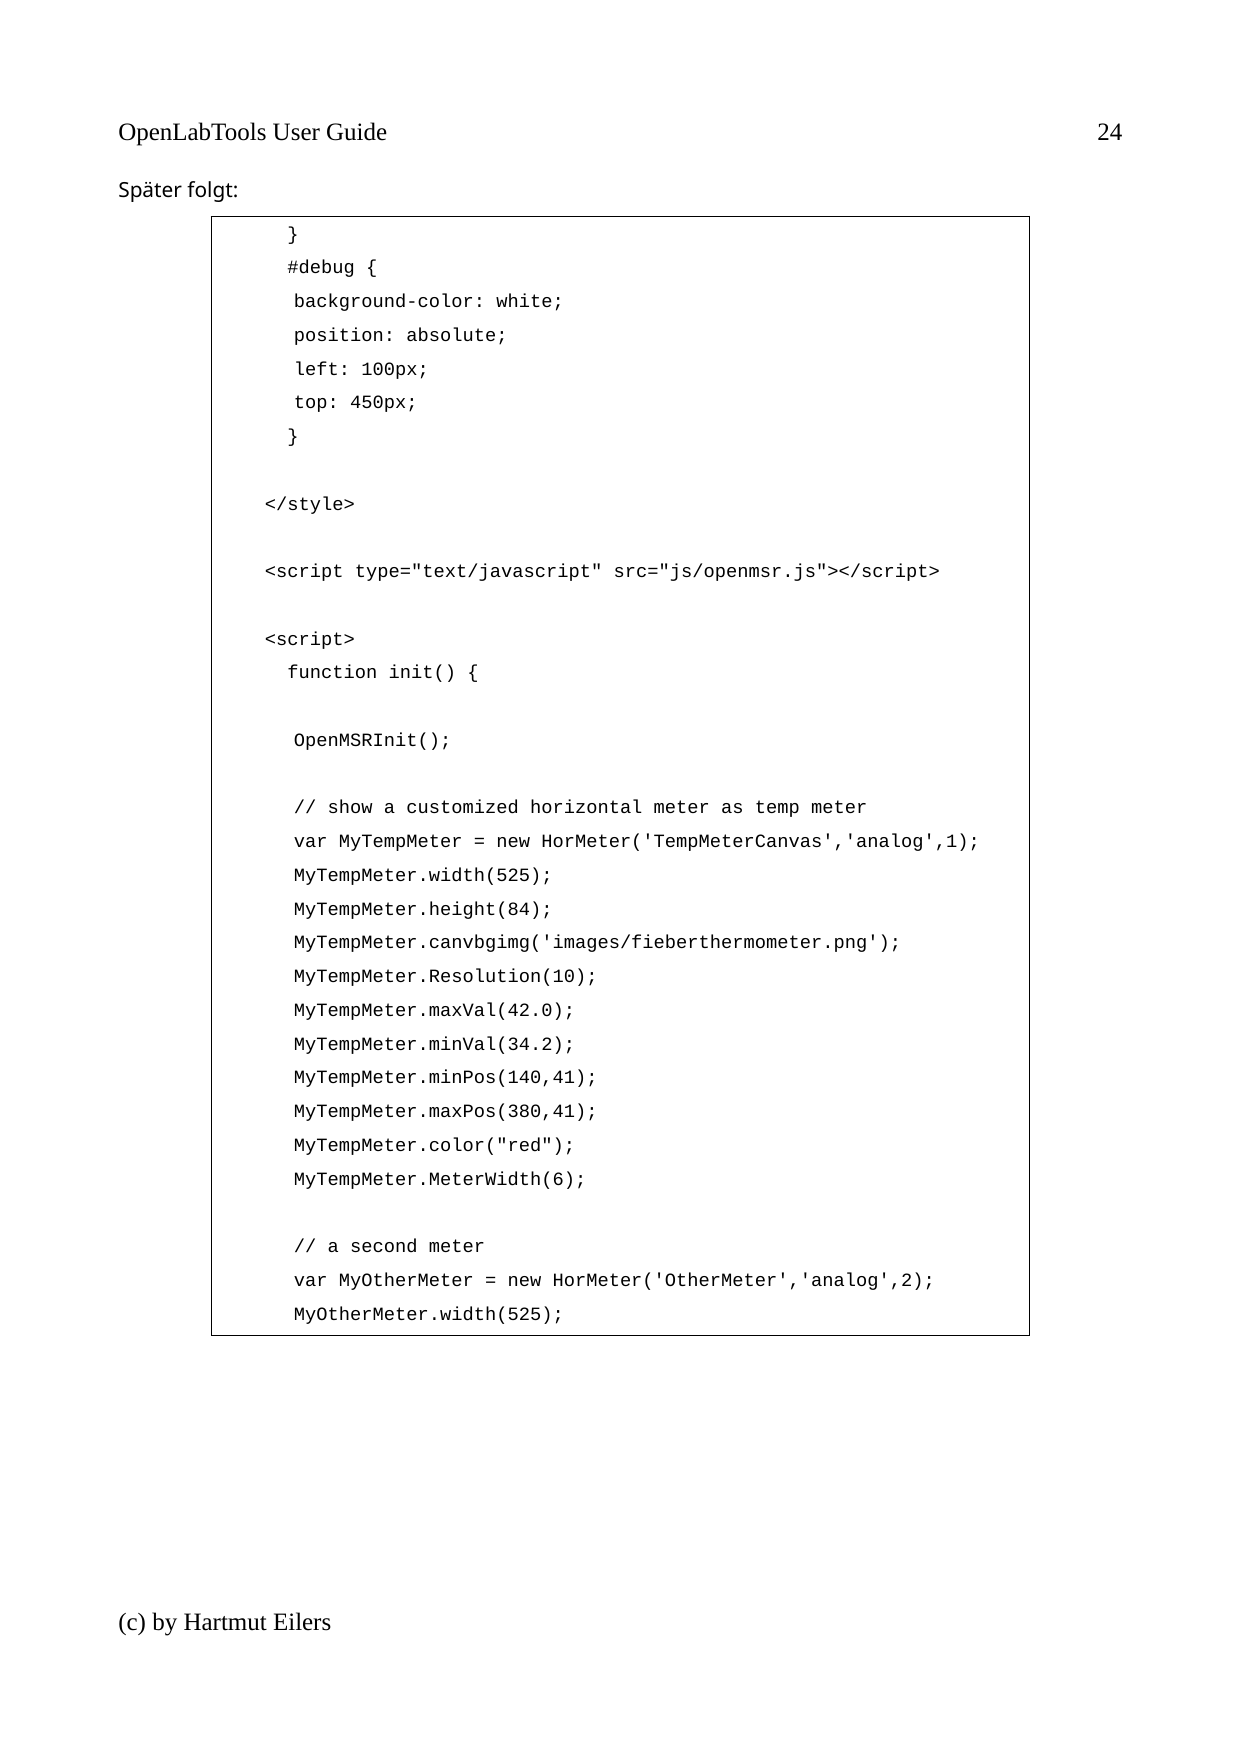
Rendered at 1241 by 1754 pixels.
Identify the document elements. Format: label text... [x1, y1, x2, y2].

text } [219, 427, 1021, 448]
text MyTempMeter.minVal(34.2); [219, 1034, 1021, 1056]
text position: absolute; [219, 326, 1021, 347]
text #debug { [219, 258, 1021, 279]
text var MyOtherMeter = new HorMeter('OtherMeter','analog',2); [219, 1271, 1021, 1292]
text MyTempMeter.canvbgimg('images/fieberthermometer.png'); [219, 933, 1021, 954]
text </style> [219, 494, 1021, 516]
text MyTempMeter.color("red"); [219, 1136, 1021, 1157]
text function init() { [219, 663, 1021, 684]
text <script> [219, 629, 1021, 651]
text MyTempMeter.MeterWidth(6); [219, 1169, 1021, 1191]
text MyTempMeter.maxVal(42.0); [219, 1001, 1021, 1022]
text MyTempMeter.width(525); [219, 866, 1021, 887]
text <script type="text/javascript" src="js/openmsr.js"></script> [219, 562, 1021, 583]
text // a second meter [219, 1237, 1021, 1258]
text MyTempMeter.minPos(140,41); [219, 1068, 1021, 1089]
text // show a customized horizontal meter as temp meter [219, 798, 1021, 819]
text Später folgt: [118, 175, 1122, 204]
text top: 450px; [219, 393, 1021, 414]
text MyTempMeter.height(84); [219, 899, 1021, 921]
text MyTempMeter.Resolution(10); [219, 967, 1021, 988]
text background-color: white; [219, 292, 1021, 313]
text OpenMSRInit(); [219, 731, 1021, 752]
text MyTempMeter.maxPos(380,41); [219, 1102, 1021, 1123]
text left: 100px; [219, 359, 1021, 381]
text } [219, 224, 1021, 246]
text var MyTempMeter = new HorMeter('TempMeterCanvas','analog',1); [219, 832, 1021, 853]
text MyOtherMeter.width(525); [219, 1304, 1021, 1326]
